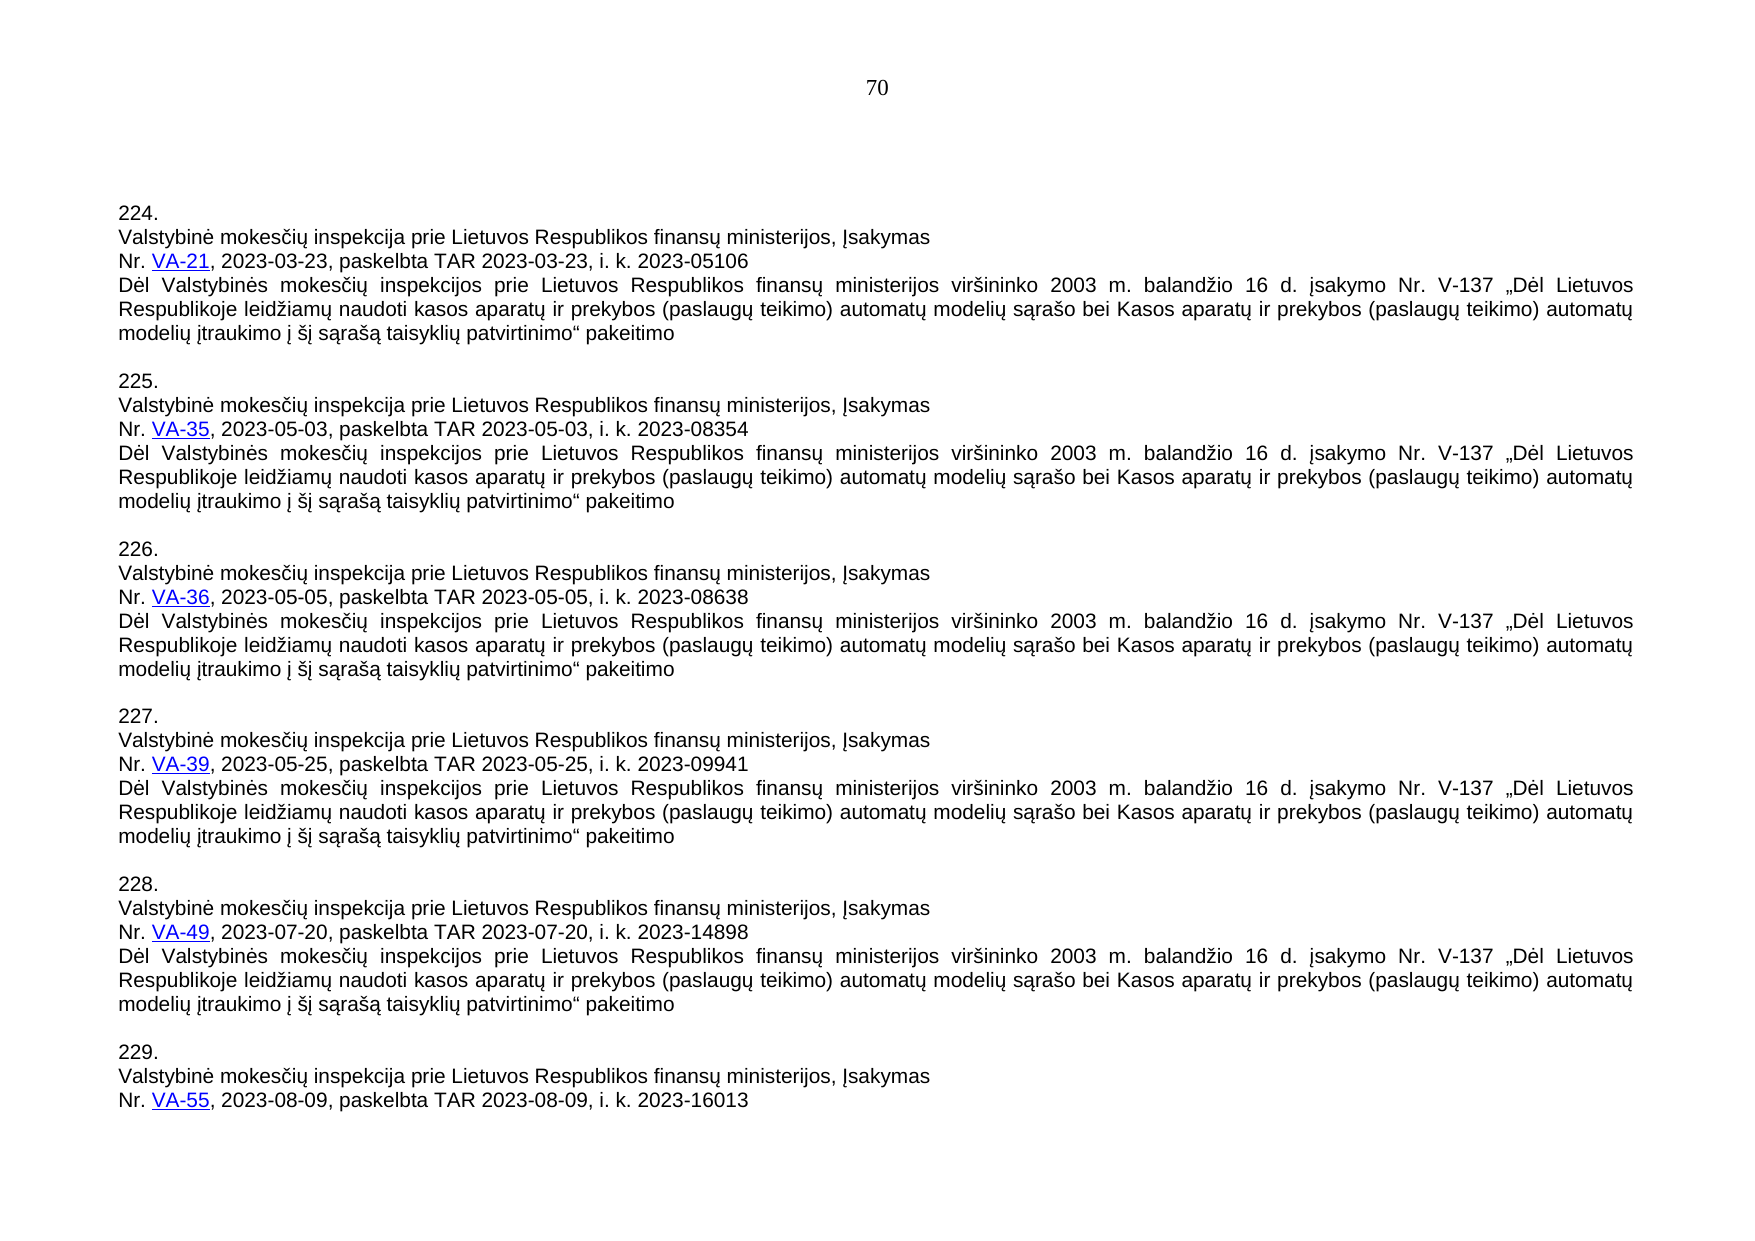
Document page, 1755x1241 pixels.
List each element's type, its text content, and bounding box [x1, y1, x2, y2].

text Valstybinė mokesčių inspekcija prie Lietuvos Respublikos finansų ministerijos, Įsakymas [118, 1064, 1636, 1088]
text 224. [118, 201, 1636, 225]
text 226. [118, 537, 1636, 561]
text 228. [118, 872, 1636, 896]
text Nr. VA-35, 2023-05-03, paskelbta TAR 2023-05-03, i. k. 2023-08354 [118, 417, 1636, 441]
text Nr. VA-49, 2023-07-20, paskelbta TAR 2023-07-20, i. k. 2023-14898 [118, 920, 1636, 944]
text 225. [118, 369, 1636, 393]
text Nr. VA-36, 2023-05-05, paskelbta TAR 2023-05-05, i. k. 2023-08638 [118, 584, 1636, 608]
text Valstybinė mokesčių inspekcija prie Lietuvos Respublikos finansų ministerijos, Įsakymas [118, 728, 1636, 752]
text Valstybinė mokesčių inspekcija prie Lietuvos Respublikos finansų ministerijos, Įsakymas [118, 393, 1636, 417]
text Valstybinė mokesčių inspekcija prie Lietuvos Respublikos finansų ministerijos, Įsakymas [118, 225, 1636, 249]
text Dėl Valstybinės mokesčių inspekcijos prie Lietuvos Respublikos finansų ministerijos viršininko 2003 m. balandžio 16 d. įsakymo Nr. V-137 „Dėl Lietuvos Respublikoje leidžiamų naudoti kasos aparatų ir prekybos (paslaugų teikimo) automatų modelių sąrašo bei Kasos aparatų ir prekybos (paslaugų teikimo) automatų modelių įtraukimo į šį sąrašą taisyklių patvirtinimo“ pakeitimo [118, 608, 1636, 680]
text Dėl Valstybinės mokesčių inspekcijos prie Lietuvos Respublikos finansų ministerijos viršininko 2003 m. balandžio 16 d. įsakymo Nr. V-137 „Dėl Lietuvos Respublikoje leidžiamų naudoti kasos aparatų ir prekybos (paslaugų teikimo) automatų modelių sąrašo bei Kasos aparatų ir prekybos (paslaugų teikimo) automatų modelių įtraukimo į šį sąrašą taisyklių patvirtinimo“ pakeitimo [118, 944, 1636, 1016]
text Dėl Valstybinės mokesčių inspekcijos prie Lietuvos Respublikos finansų ministerijos viršininko 2003 m. balandžio 16 d. įsakymo Nr. V-137 „Dėl Lietuvos Respublikoje leidžiamų naudoti kasos aparatų ir prekybos (paslaugų teikimo) automatų modelių sąrašo bei Kasos aparatų ir prekybos (paslaugų teikimo) automatų modelių įtraukimo į šį sąrašą taisyklių patvirtinimo“ pakeitimo [118, 776, 1636, 848]
text Nr. VA-55, 2023-08-09, paskelbta TAR 2023-08-09, i. k. 2023-16013 [118, 1088, 1636, 1112]
text Dėl Valstybinės mokesčių inspekcijos prie Lietuvos Respublikos finansų ministerijos viršininko 2003 m. balandžio 16 d. įsakymo Nr. V-137 „Dėl Lietuvos Respublikoje leidžiamų naudoti kasos aparatų ir prekybos (paslaugų teikimo) automatų modelių sąrašo bei Kasos aparatų ir prekybos (paslaugų teikimo) automatų modelių įtraukimo į šį sąrašą taisyklių patvirtinimo“ pakeitimo [118, 273, 1636, 345]
text 229. [118, 1040, 1636, 1064]
text Valstybinė mokesčių inspekcija prie Lietuvos Respublikos finansų ministerijos, Įsakymas [118, 561, 1636, 584]
text Nr. VA-39, 2023-05-25, paskelbta TAR 2023-05-25, i. k. 2023-09941 [118, 752, 1636, 776]
text Valstybinė mokesčių inspekcija prie Lietuvos Respublikos finansų ministerijos, Įsakymas [118, 896, 1636, 920]
text 227. [118, 704, 1636, 728]
text Dėl Valstybinės mokesčių inspekcijos prie Lietuvos Respublikos finansų ministerijos viršininko 2003 m. balandžio 16 d. įsakymo Nr. V-137 „Dėl Lietuvos Respublikoje leidžiamų naudoti kasos aparatų ir prekybos (paslaugų teikimo) automatų modelių sąrašo bei Kasos aparatų ir prekybos (paslaugų teikimo) automatų modelių įtraukimo į šį sąrašą taisyklių patvirtinimo“ pakeitimo [118, 441, 1636, 513]
text Nr. VA-21, 2023-03-23, paskelbta TAR 2023-03-23, i. k. 2023-05106 [118, 249, 1636, 273]
